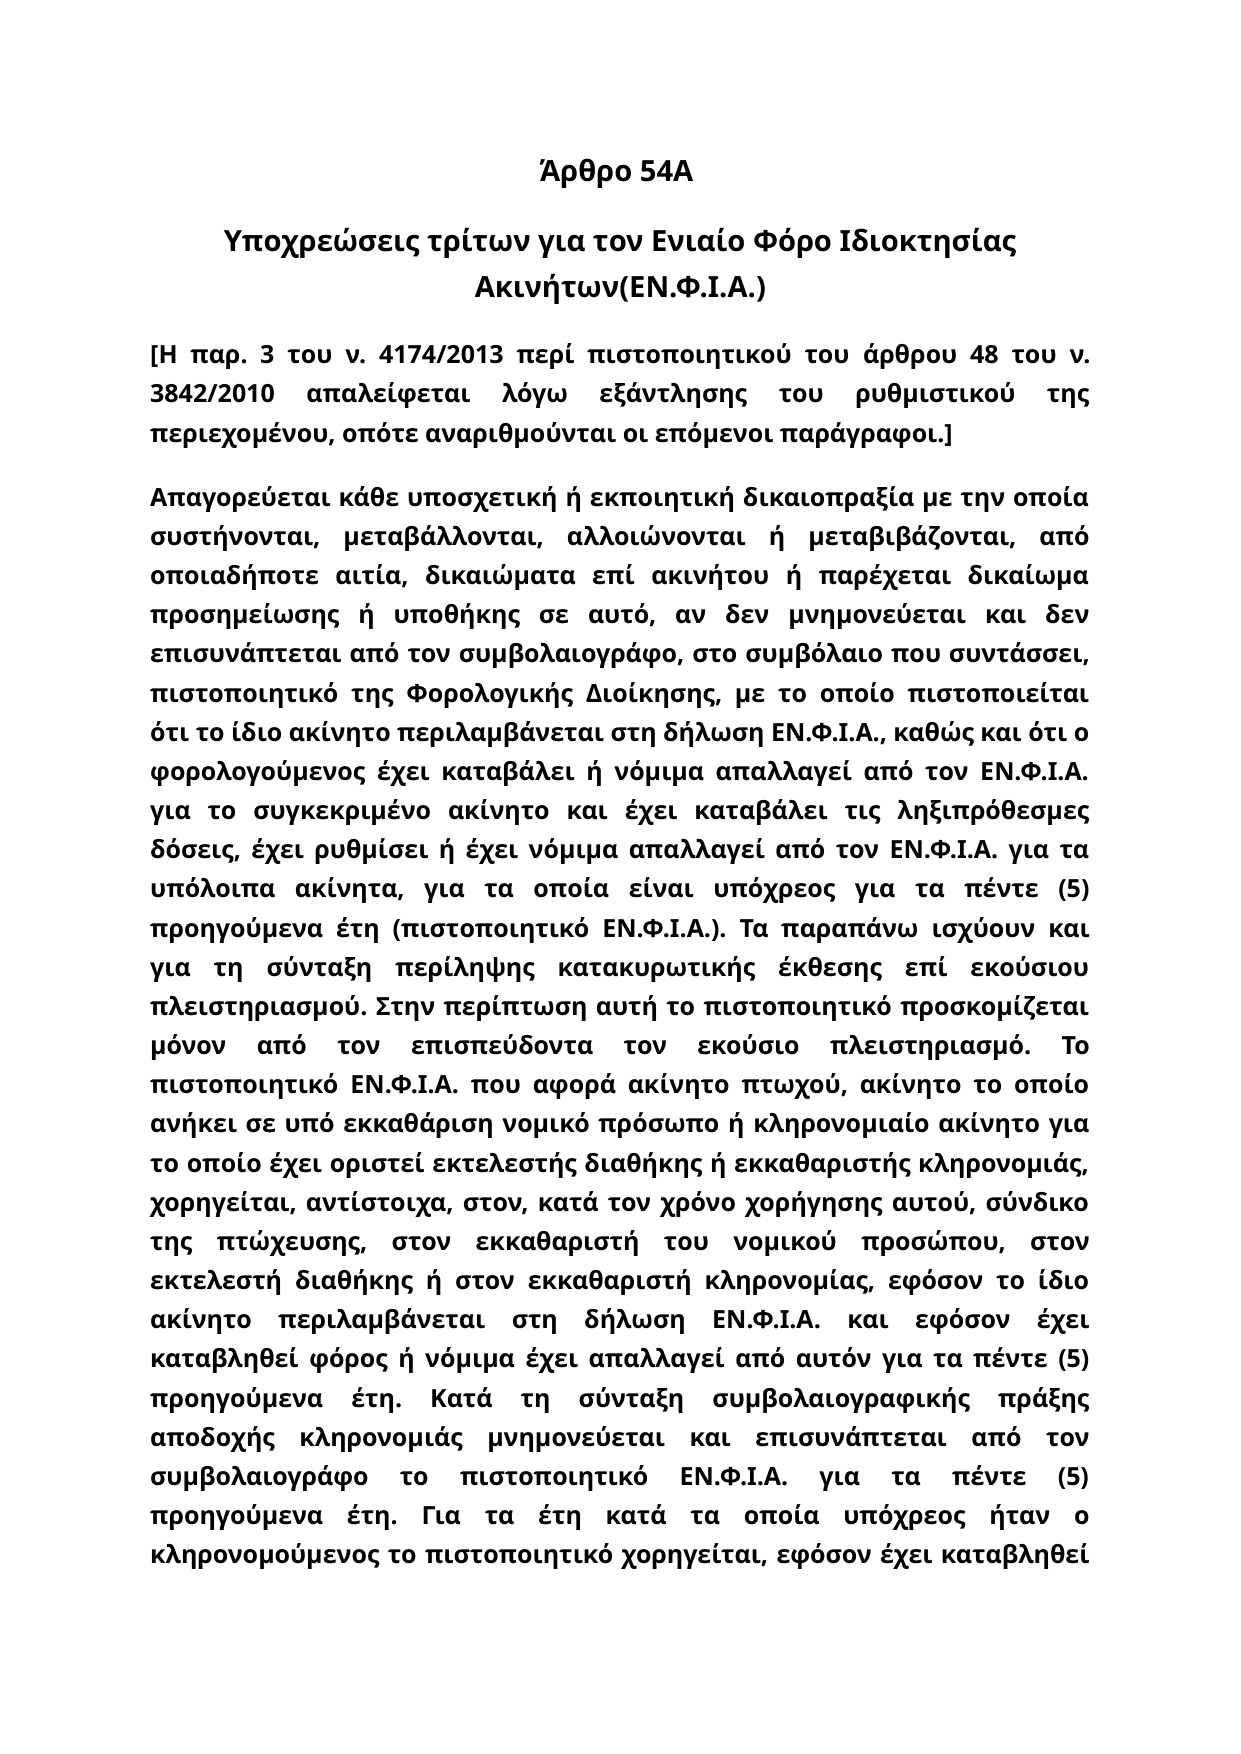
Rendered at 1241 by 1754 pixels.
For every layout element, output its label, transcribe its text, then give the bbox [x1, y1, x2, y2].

subtitle Υποχρεώσεις τρίτων για τον Ενιαίο Φόρο Ιδιοκτησίας Ακινήτων(ΕΝ.Φ.Ι.Α.) [150, 221, 1090, 306]
text Απαγορεύεται κάθε υποσχετική ή εκποιητική δικαιοπραξία με την οποία συστήνονται, μεταβάλλονται, αλλοιώνονται ή μεταβιβάζονται, από οποιαδήποτε αιτία, δικαιώματα επί ακινήτου ή παρέχεται δικαίωμα προσημείωσης ή υποθήκης σε αυτό, αν δεν μνημονεύεται και δεν επισυνάπτεται από τον συμβολαιογράφο, στο συμβόλαιο που συντάσσει, πιστοποιητικό της Φορολογικής Διοίκησης, με το οποίο πιστοποιείται ότι το ίδιο ακίνητο περιλαμβάνεται στη δήλωση ΕΝ.Φ.Ι.Α., καθώς και ότι ο φορολογούμενος έχει καταβάλει ή νόμιμα απαλλαγεί από τον ΕΝ.Φ.Ι.Α. για το συγκεκριμένο ακίνητο και έχει καταβάλει τις ληξιπρόθεσμες δόσεις, έχει ρυθμίσει ή έχει νόμιμα απαλλαγεί από τον ΕΝ.Φ.Ι.Α. για τα υπόλοιπα ακίνητα, για τα οποία είναι υπόχρεος για τα πέντε (5) προηγούμενα έτη (πιστοποιητικό ΕΝ.Φ.Ι.Α.). Τα παραπάνω ισχύουν και για τη σύνταξη περίληψης κατακυρωτικής έκθεσης επί εκούσιου πλειστηριασμού. Στην περίπτωση αυτή το πιστοποιητικό προσκομίζεται μόνον από τον επισπεύδοντα τον εκούσιο πλειστηριασμό. Το πιστοποιητικό ΕΝ.Φ.Ι.Α. που αφορά ακίνητο πτωχού, ακίνητο το οποίο ανήκει σε υπό εκκαθάριση νομικό πρόσωπο ή κληρονομιαίο ακίνητο για το οποίο έχει οριστεί εκτελεστής διαθήκης ή εκκαθαριστής κληρονομιάς, χορηγείται, αντίστοιχα, στον, κατά τον χρόνο χορήγησης αυτού, σύνδικο της πτώχευσης, στον εκκαθαριστή του νομικού προσώπου, στον εκτελεστή διαθήκης ή στον εκκαθαριστή κληρονομίας, εφόσον το ίδιο ακίνητο περιλαμβάνεται στη δήλωση ΕΝ.Φ.Ι.Α. και εφόσον έχει καταβληθεί φόρος ή νόμιμα έχει απαλλαγεί από αυτόν για τα πέντε (5) προηγούμενα έτη. Κατά τη σύνταξη συμβολαιογραφικής πράξης αποδοχής κληρονομιάς μνημονεύεται και επισυνάπτεται από τον συμβολαιογράφο το πιστοποιητικό ΕΝ.Φ.Ι.Α. για τα πέντε (5) προηγούμενα έτη. Για τα έτη κατά τα οποία υπόχρεος ήταν ο κληρονομούμενος το πιστοποιητικό χορηγείται, εφόσον έχει καταβληθεί [150, 479, 1090, 1571]
subtitle Άρθρο 54Α [150, 150, 1090, 190]
text [Η παρ. 3 του ν. 4174/2013 περί πιστοποιητικού του άρθρου 48 του ν. 3842/2010 απαλείφεται λόγω εξάντλησης του ρυθμιστικού της περιεχομένου, οπότε αναριθμούνται οι επόμενοι παράγραφοι.] [150, 337, 1090, 449]
